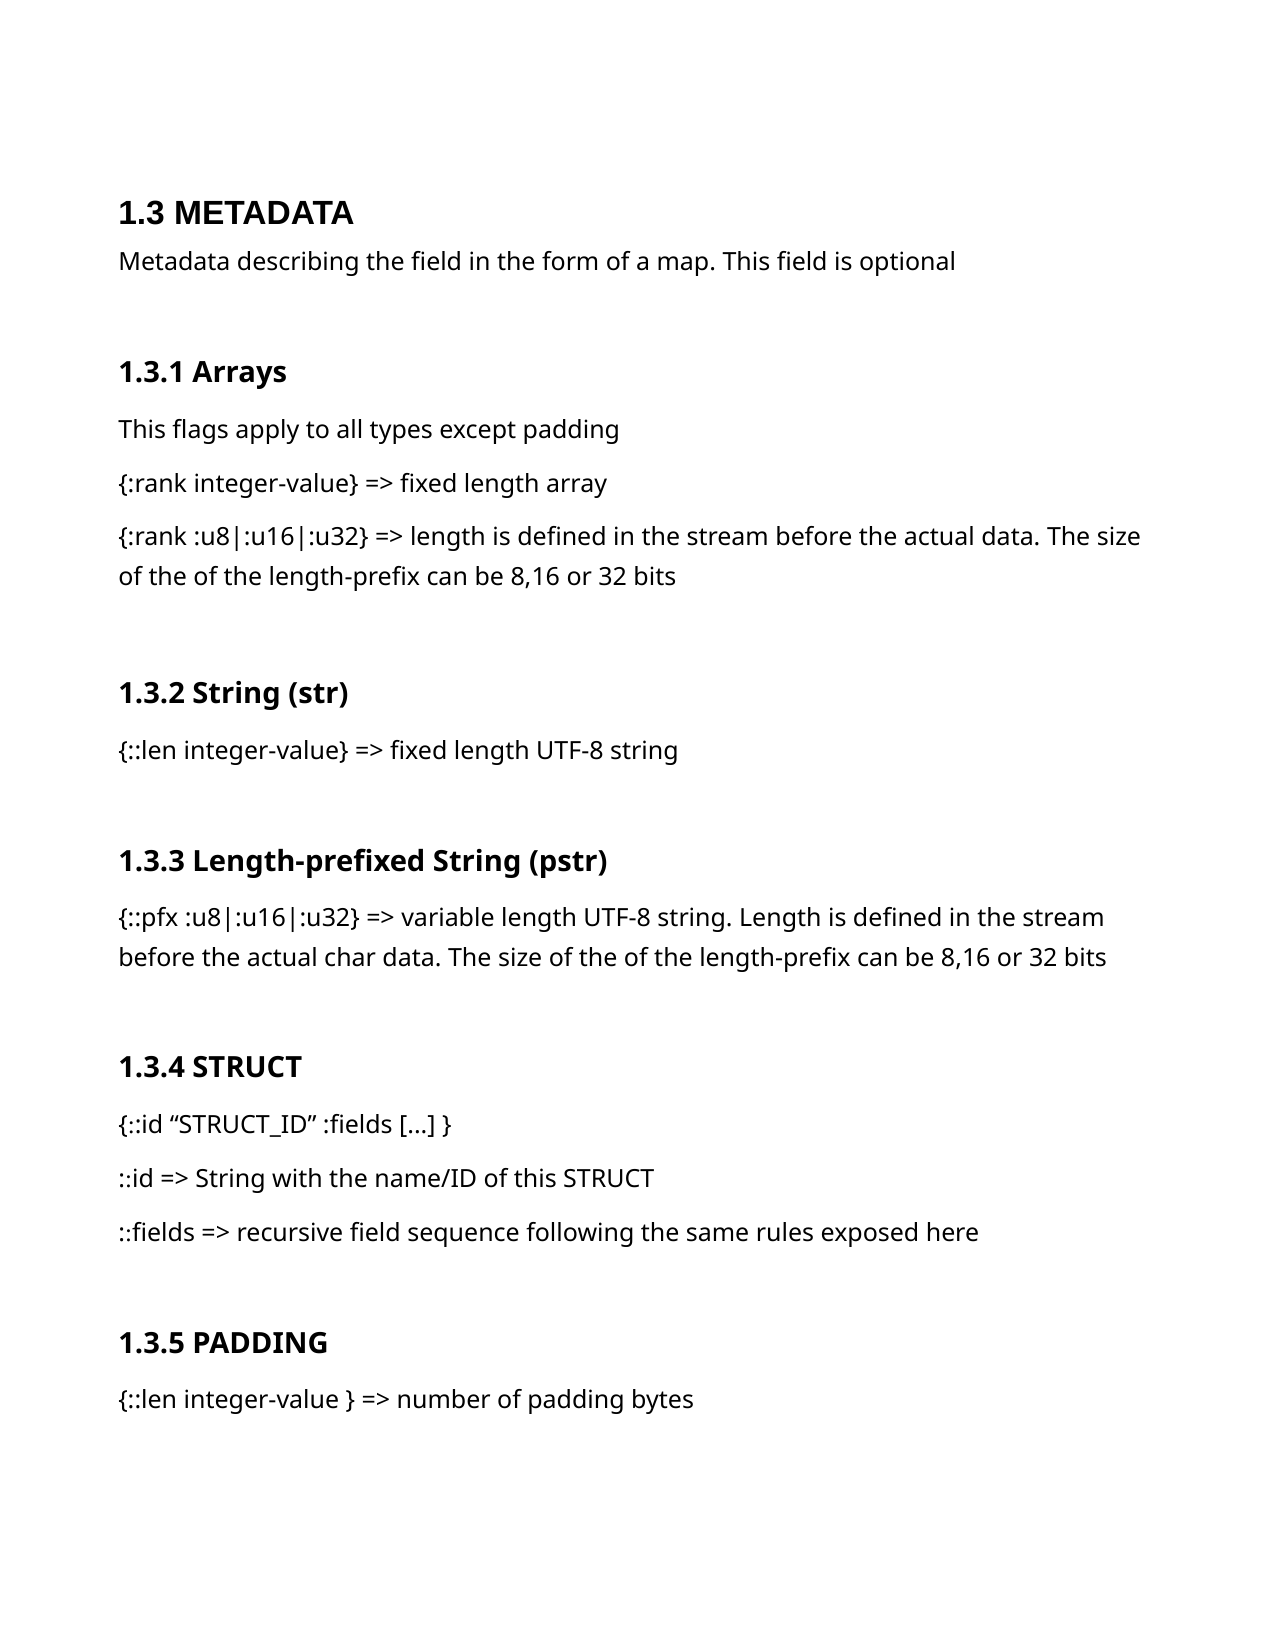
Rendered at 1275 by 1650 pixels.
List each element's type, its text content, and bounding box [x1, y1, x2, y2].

text ::fields => recursive field sequence following the same rules exposed here [118, 1214, 1157, 1248]
text {::pfx :u8|:u16|:u32} => variable length UTF-8 string. Length is defined in the stream before the actual char data. The size of the of the length-prefix can be 8,16 or 32 bits [118, 900, 1157, 973]
text 1.3.5 PADDING [118, 1322, 1157, 1362]
text 1.3.2 String (str) [118, 672, 1157, 712]
text This flags apply to all types except padding [118, 412, 1157, 446]
text {::id “STRUCT_ID” :fields [...] } [118, 1107, 1157, 1141]
text Metadata describing the field in the form of a map. This field is optional [118, 244, 1157, 278]
text 1.3.1 Arrays [118, 351, 1157, 391]
text {:rank :u8|:u16|:u32} => length is defined in the stream before the actual data. The size of the of the length-prefix can be 8,16 or 32 bits [118, 519, 1157, 592]
text ::id => String with the name/ID of this STRUCT [118, 1161, 1157, 1195]
text {:rank integer-value} => fixed length array [118, 465, 1157, 499]
text {::len integer-value } => number of padding bytes [118, 1382, 1157, 1416]
text 1.3.4 STRUCT [118, 1047, 1157, 1086]
text {::len integer-value} => fixed length UTF-8 string [118, 732, 1157, 766]
text 1.3.3 Length-prefixed String (pstr) [118, 840, 1157, 879]
subtitle 1.3 METADATA [118, 193, 1157, 231]
